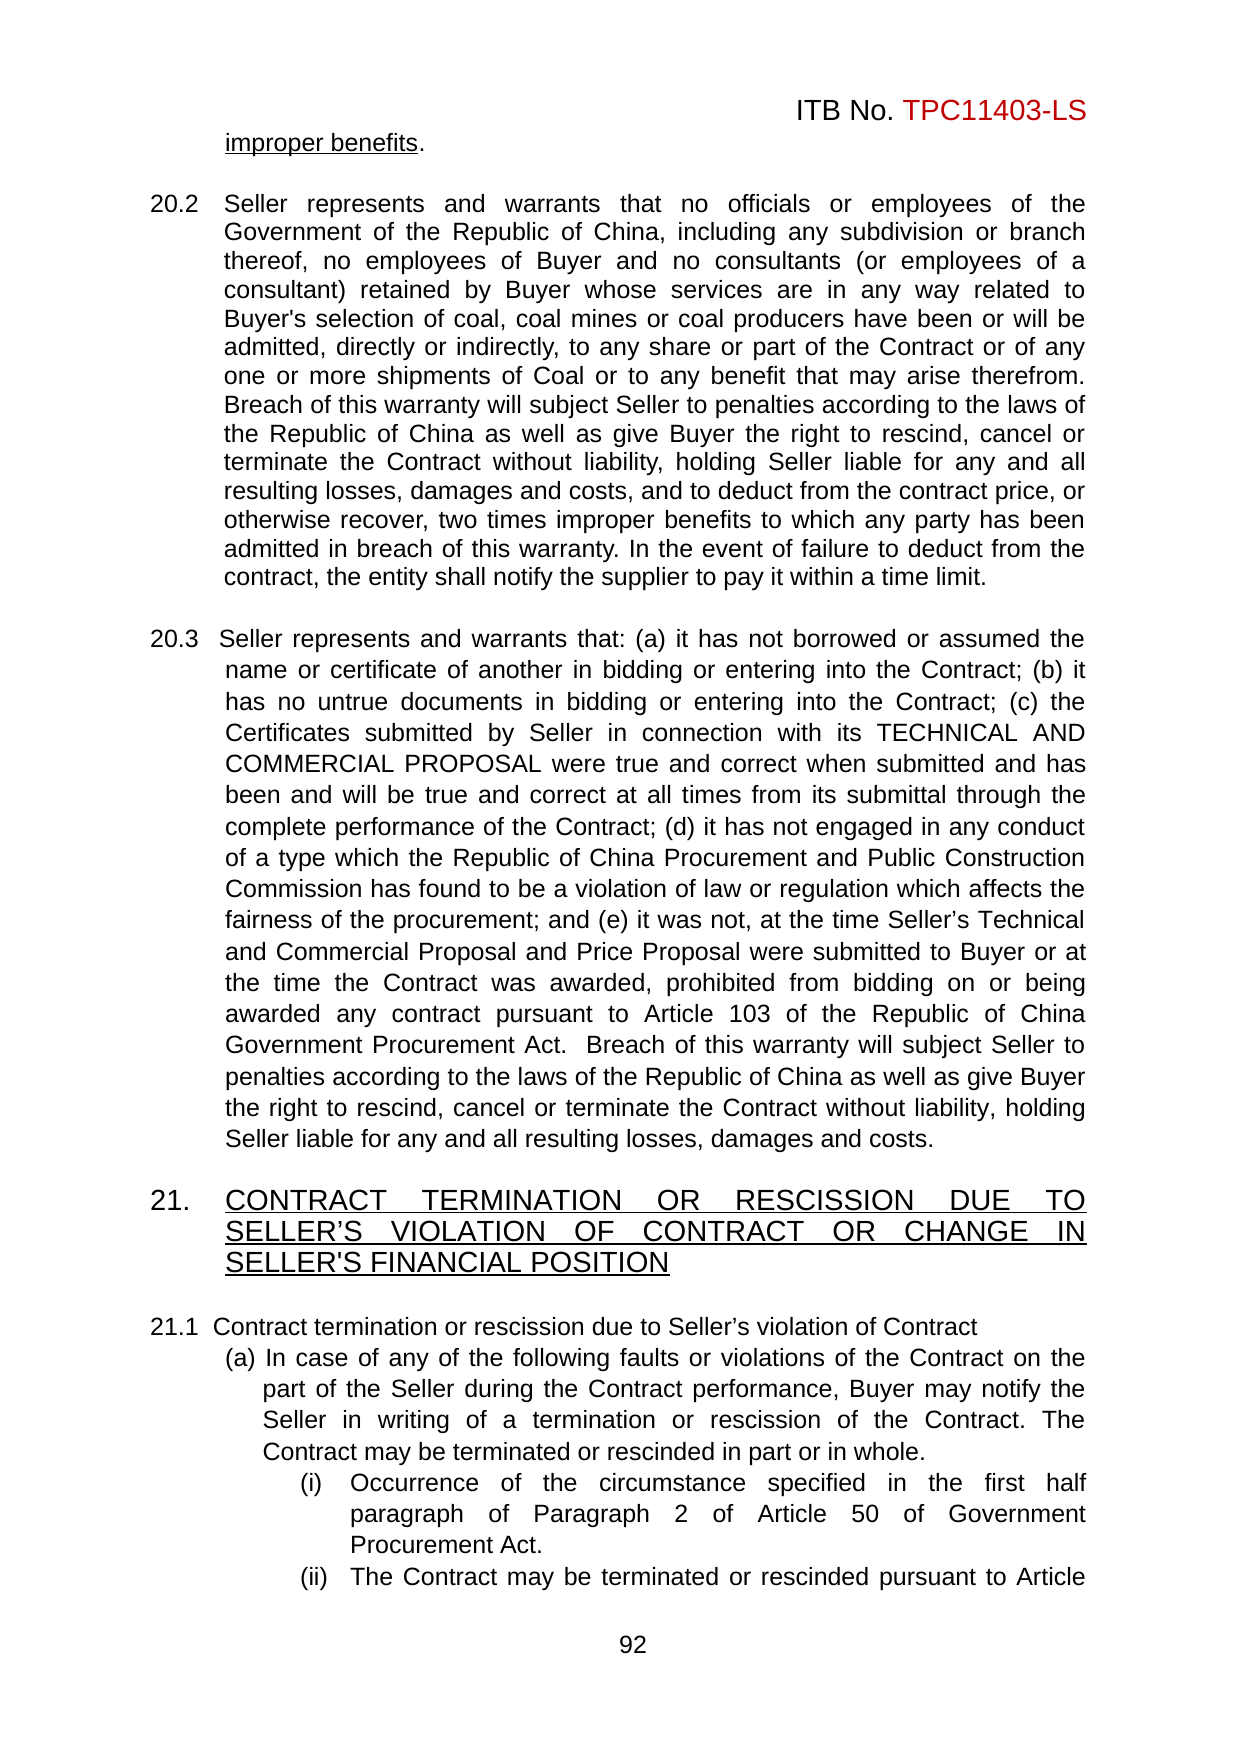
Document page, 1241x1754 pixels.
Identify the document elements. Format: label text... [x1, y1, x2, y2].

text (a) In case of any of the following faults or violations of the Contract on the part of the Seller during the Contract performance, Buyer may notify the Seller in writing of a termination or rescission of the Contract. The Contract may be terminated or rescinded in part or in whole. [225, 1341, 1087, 1466]
text 20.3 Seller represents and warrants that: (a) it has not borrowed or assumed the name or certificate of another in bidding or entering into the Contract; (b) it has no untrue documents in bidding or entering into the Contract; (c) the Certificates submitted by Seller in connection with its TECHNICAL AND COMMERCIAL PROPOSAL were true and correct when submitted and has been and will be true and correct at all times from its submittal through the complete performance of the Contract; (d) it has not engaged in any conduct of a type which the Republic of China Procurement and Public Construction Commission has found to be a violation of law or regulation which affects the fairness of the procurement; and (e) it was not, at the time Seller’s Technical and Commercial Proposal and Price Proposal were submitted to Buyer or at the time the Contract was awarded, prohibited from bidding on or being awarded any contract pursuant to Article 103 of the Republic of China Government Procurement Act. Breach of this warranty will subject Seller to penalties according to the laws of the Republic of China as well as give Buyer the right to rescind, cancel or terminate the Contract without liability, holding Seller liable for any and all resulting losses, damages and costs. [150, 622, 1087, 1154]
text (i) Occurrence of the circumstance specified in the first half paragraph of Paragraph 2 of Article 50 of Government Procurement Act. [300, 1466, 1087, 1560]
text improper benefits. [150, 126, 1087, 157]
text 20.2 Seller represents and warrants that no officials or employees of the Government of the Republic of China, including any subdivision or branch thereof, no employees of Buyer and no consultants (or employees of a consultant) retained by Buyer whose services are in any way related to Buyer's selection of coal, coal mines or coal producers have been or will be admitted, directly or indirectly, to any share or part of the Contract or of any one or more shipments of Coal or to any benefit that may arise therefrom. Breach of this warranty will subject Seller to penalties according to the laws of the Republic of China as well as give Buyer the right to rescind, cancel or terminate the Contract without liability, holding Seller liable for any and all resulting losses, damages and costs, and to deduct from the contract price, or otherwise recover, two times improper benefits to which any party has been admitted in breach of this warranty. In the event of failure to deduct from the contract, the entity shall notify the supplier to pay it within a time limit. [150, 189, 1087, 591]
text 21. CONTRACT TERMINATION OR RESCISSION DUE TO SELLER’S VIOLATION OF CONTRACT OR CHANGE IN SELLER'S FINANCIAL POSITION [150, 1185, 1087, 1279]
text 21.1 Contract termination or rescission due to Seller’s violation of Contract [150, 1310, 1087, 1341]
text (ii) The Contract may be terminated or rescinded pursuant to Article [300, 1560, 1087, 1591]
